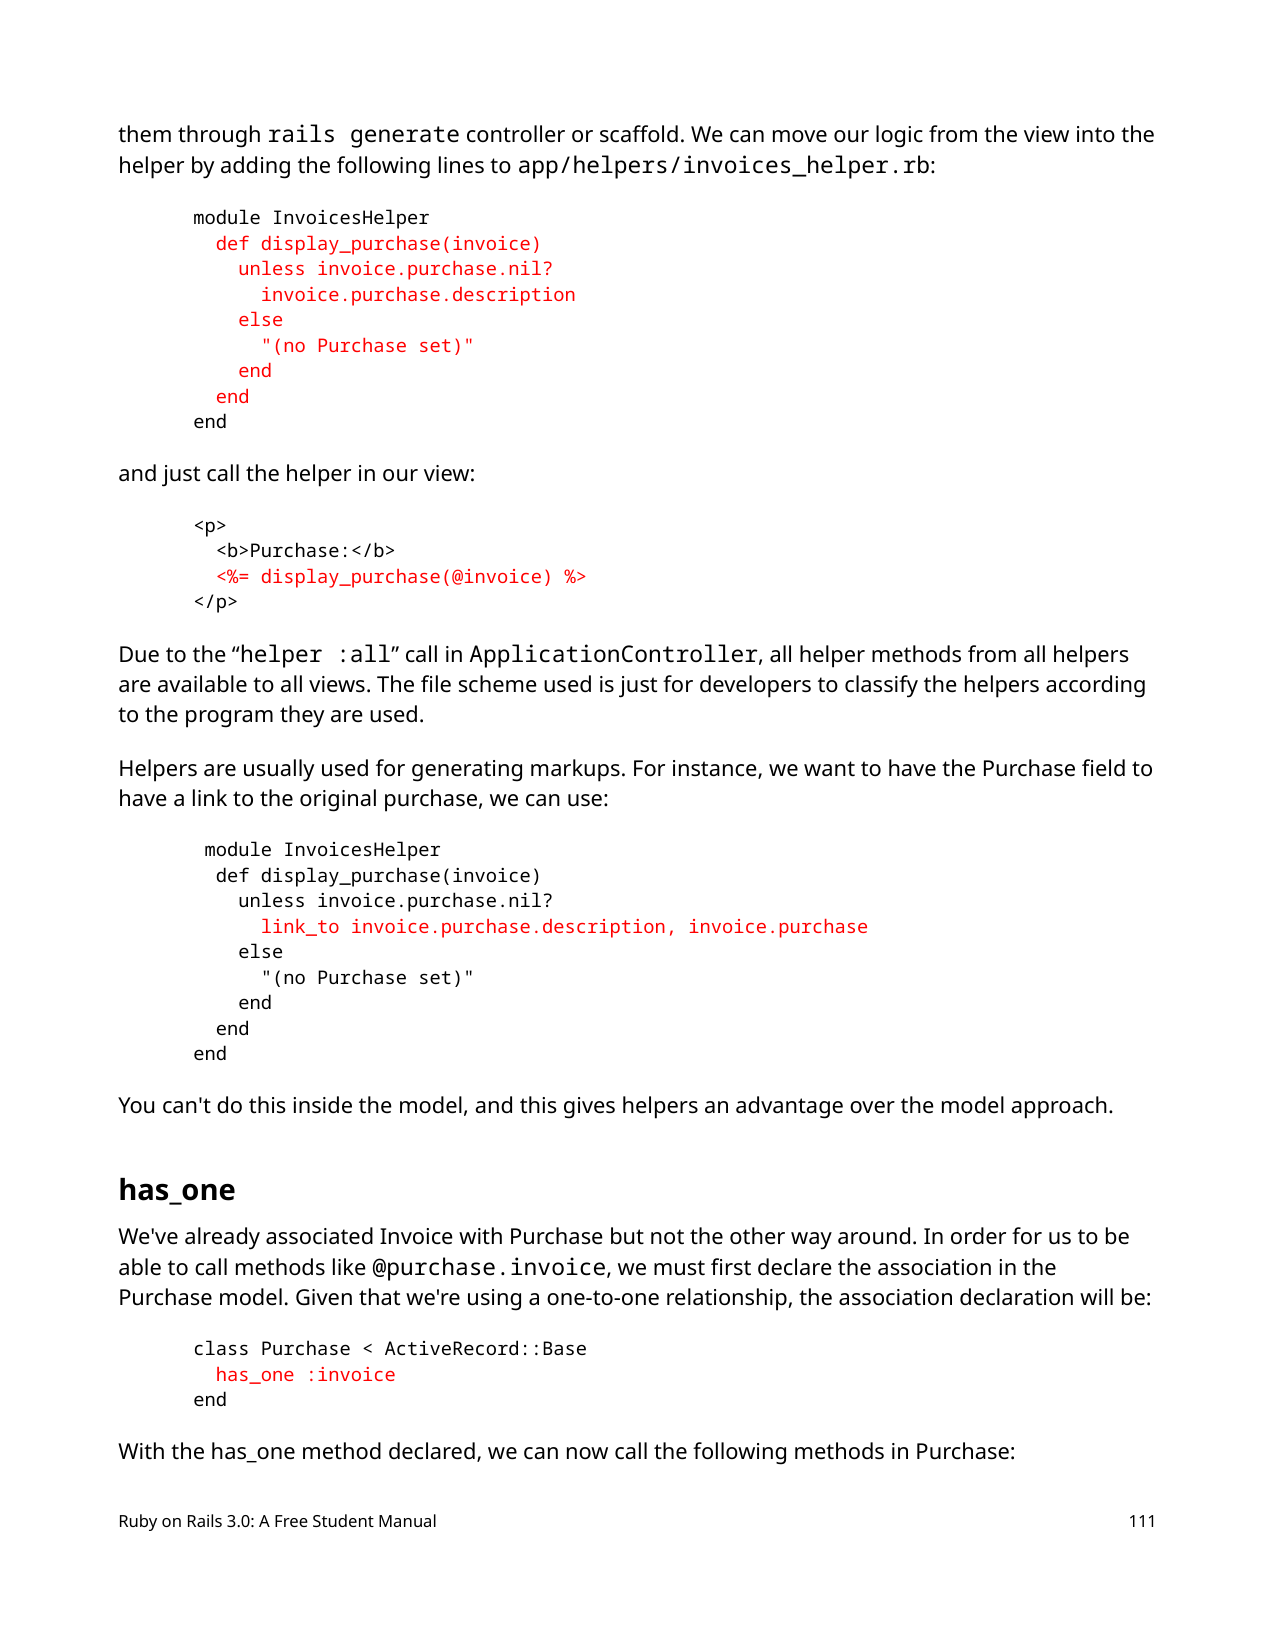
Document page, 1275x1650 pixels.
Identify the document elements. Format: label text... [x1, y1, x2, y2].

text them through rails generate controller or scaffold. We can move our logic from the view into the helper by adding the following lines to app/helpers/invoices_helper.rb: [118, 118, 1157, 181]
text You can't do this inside the model, and this gives helpers an advantage over the model approach. [118, 1090, 1157, 1120]
text We've already associated Invoice with Purchase but not the other way around. In order for us to be able to call methods like @purchase.invoice, we must first declare the association in the Purchase model. Given that we're using a one-to-one relationship, the association declaration will be: [118, 1221, 1157, 1312]
text Due to the “helper :all” call in ApplicationController, all helper methods from all helpers are available to all views. The file scheme used is just for developers to classify the helpers according to the program they are used. [118, 638, 1157, 729]
text class Purchase < ActiveRecord::Base has_one :invoice end [193, 1336, 1157, 1412]
text and just call the helper in our view: [118, 458, 1157, 488]
subtitle has_one [118, 1169, 1157, 1208]
text <p> <b>Purchase:</b> <%= display_purchase(@invoice) %> </p> [193, 512, 1157, 614]
text module InvoicesHelper def display_purchase(invoice) unless invoice.purchase.nil? link_to invoice.purchase.description, invoice.purchase else "(no Purchase set)" end end end [193, 836, 1157, 1066]
text Helpers are usually used for generating markups. For instance, we want to have the Purchase field to have a link to the original purchase, we can use: [118, 753, 1157, 812]
text module InvoicesHelper def display_purchase(invoice) unless invoice.purchase.nil? invoice.purchase.description else "(no Purchase set)" end end end [193, 204, 1157, 434]
text With the has_one method declared, we can now call the following methods in Purchase: [118, 1436, 1157, 1466]
